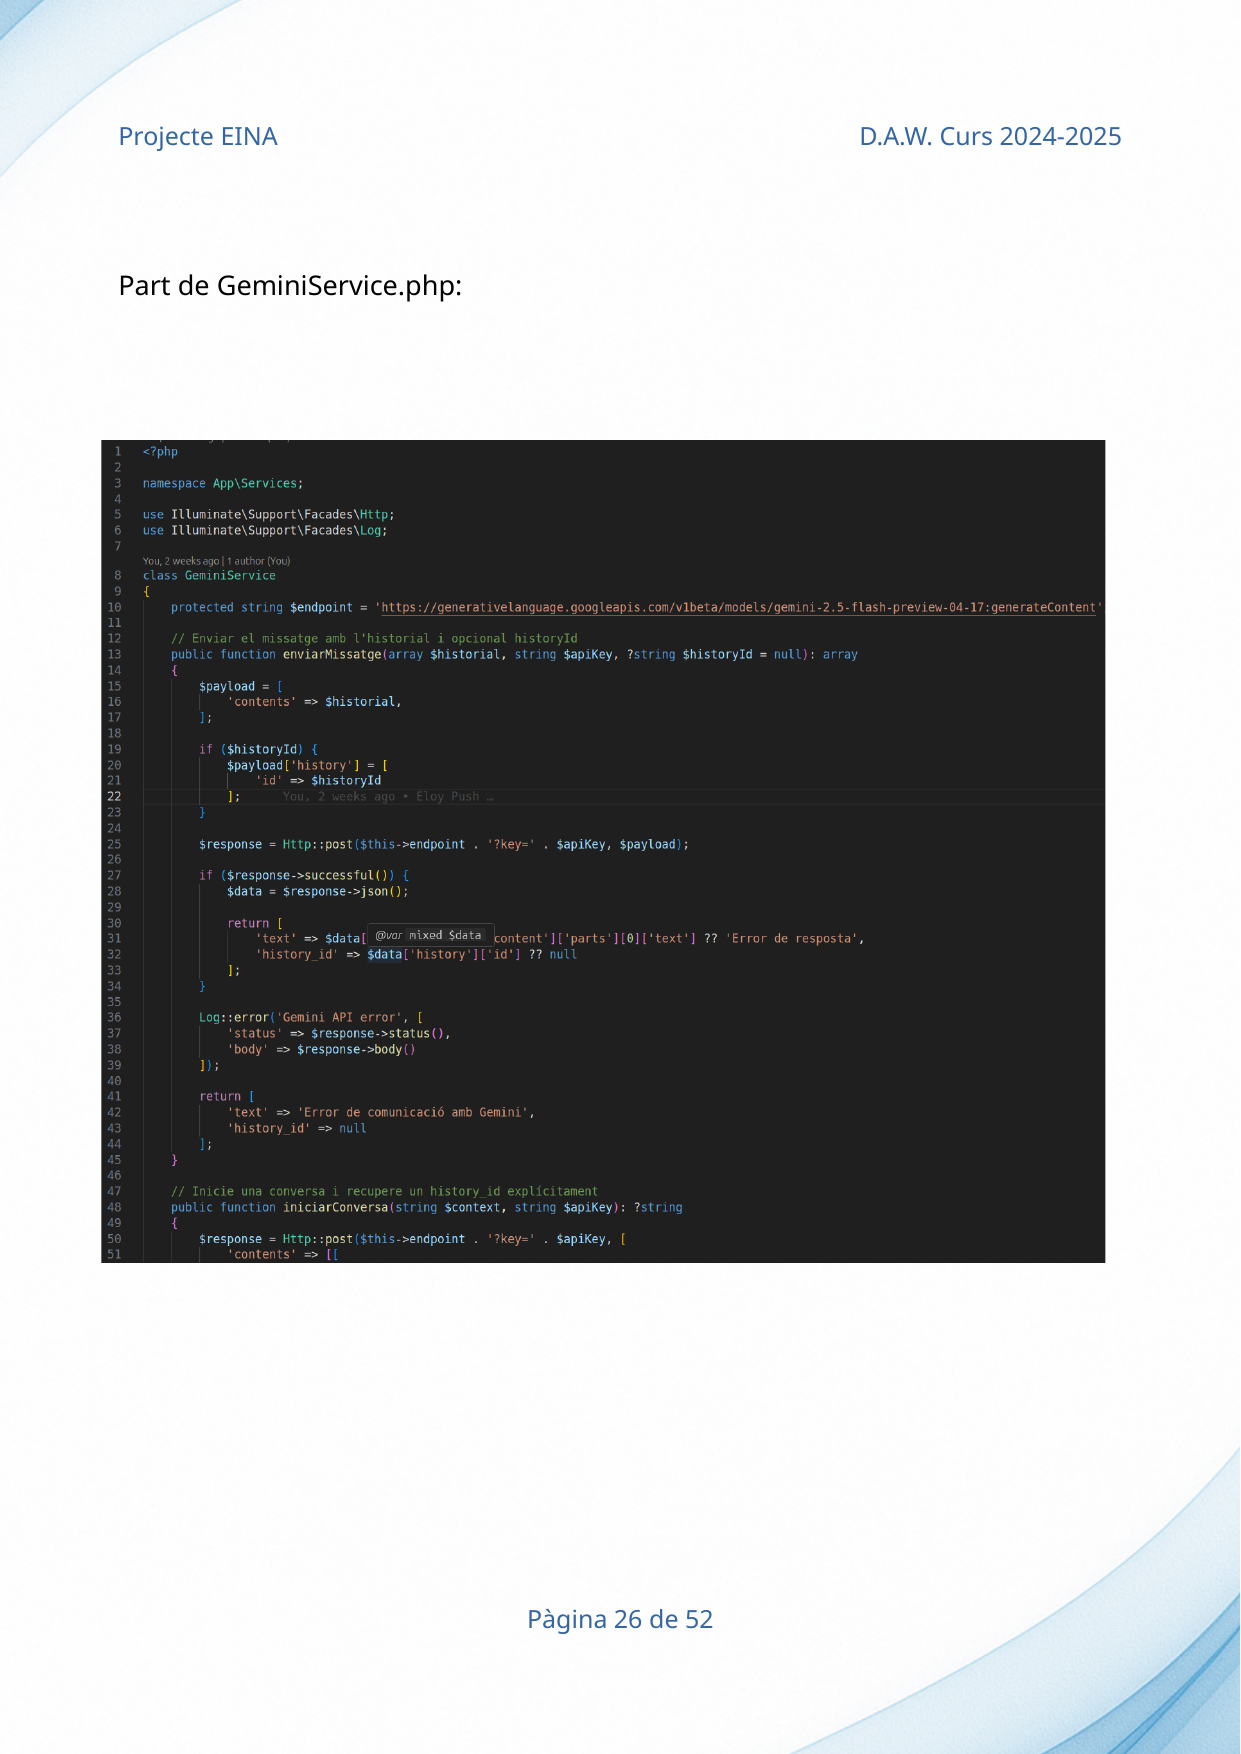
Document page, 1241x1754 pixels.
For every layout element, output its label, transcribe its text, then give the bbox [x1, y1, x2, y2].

text Part de GeminiService.php: [118, 182, 1122, 388]
picture [0, 0, 1241, 1754]
